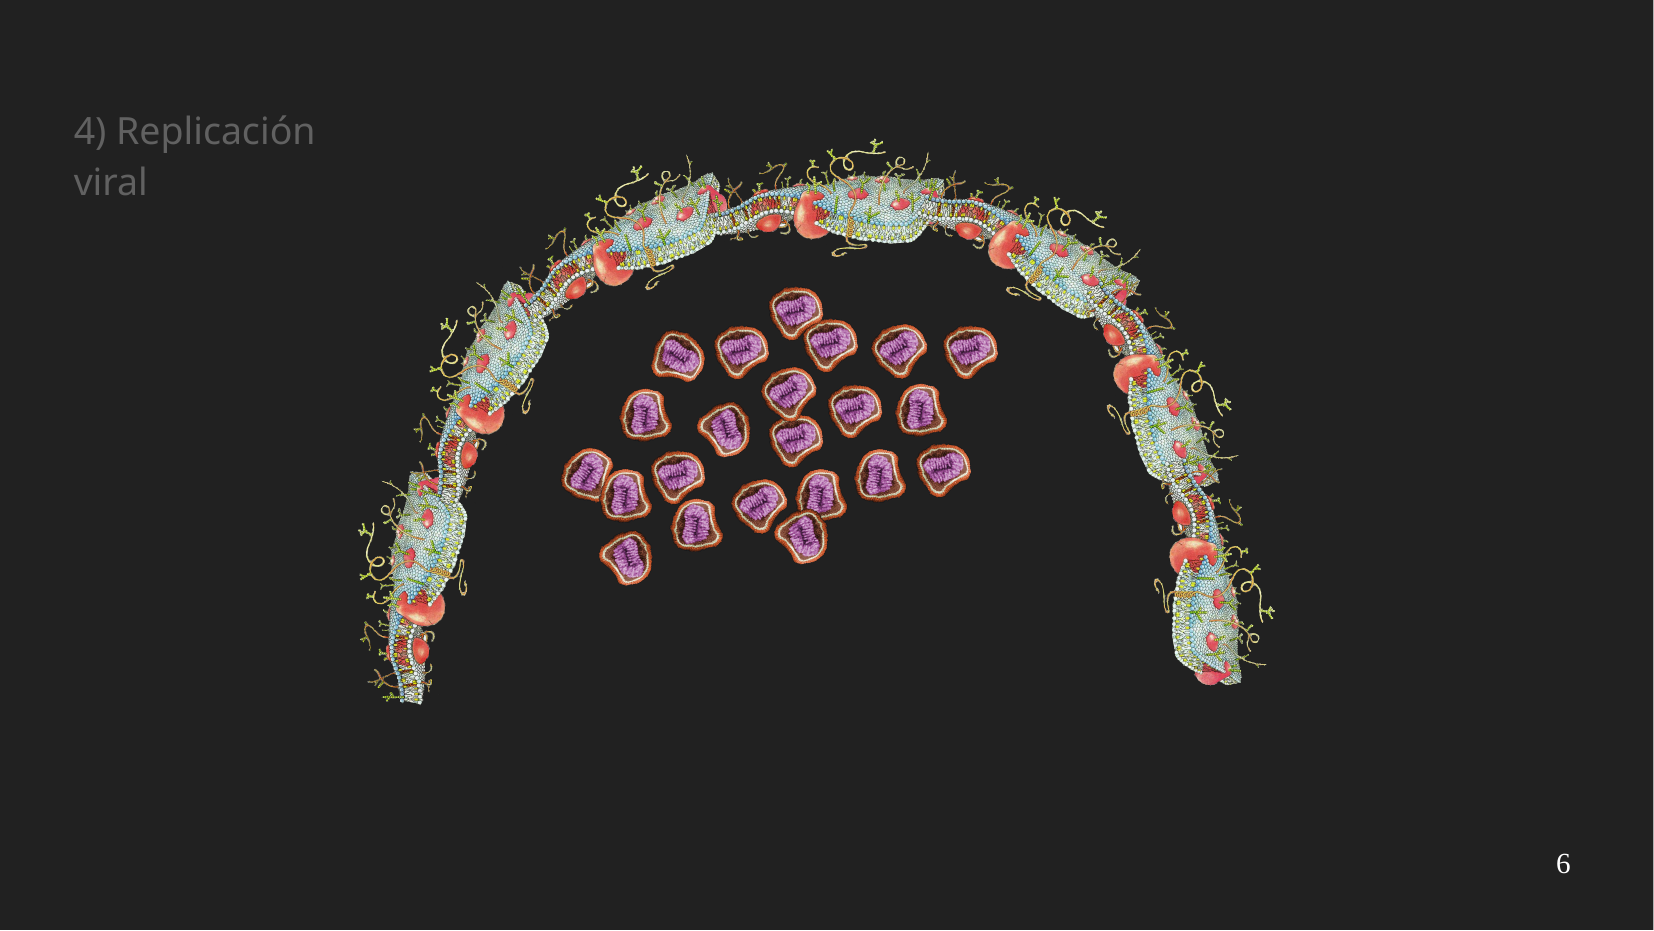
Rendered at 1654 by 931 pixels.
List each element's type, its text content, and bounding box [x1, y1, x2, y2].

text_box 4) Replicación viral [59, 97, 355, 225]
picture [332, 120, 1296, 717]
picture [547, 278, 975, 591]
picture [937, 318, 1002, 384]
